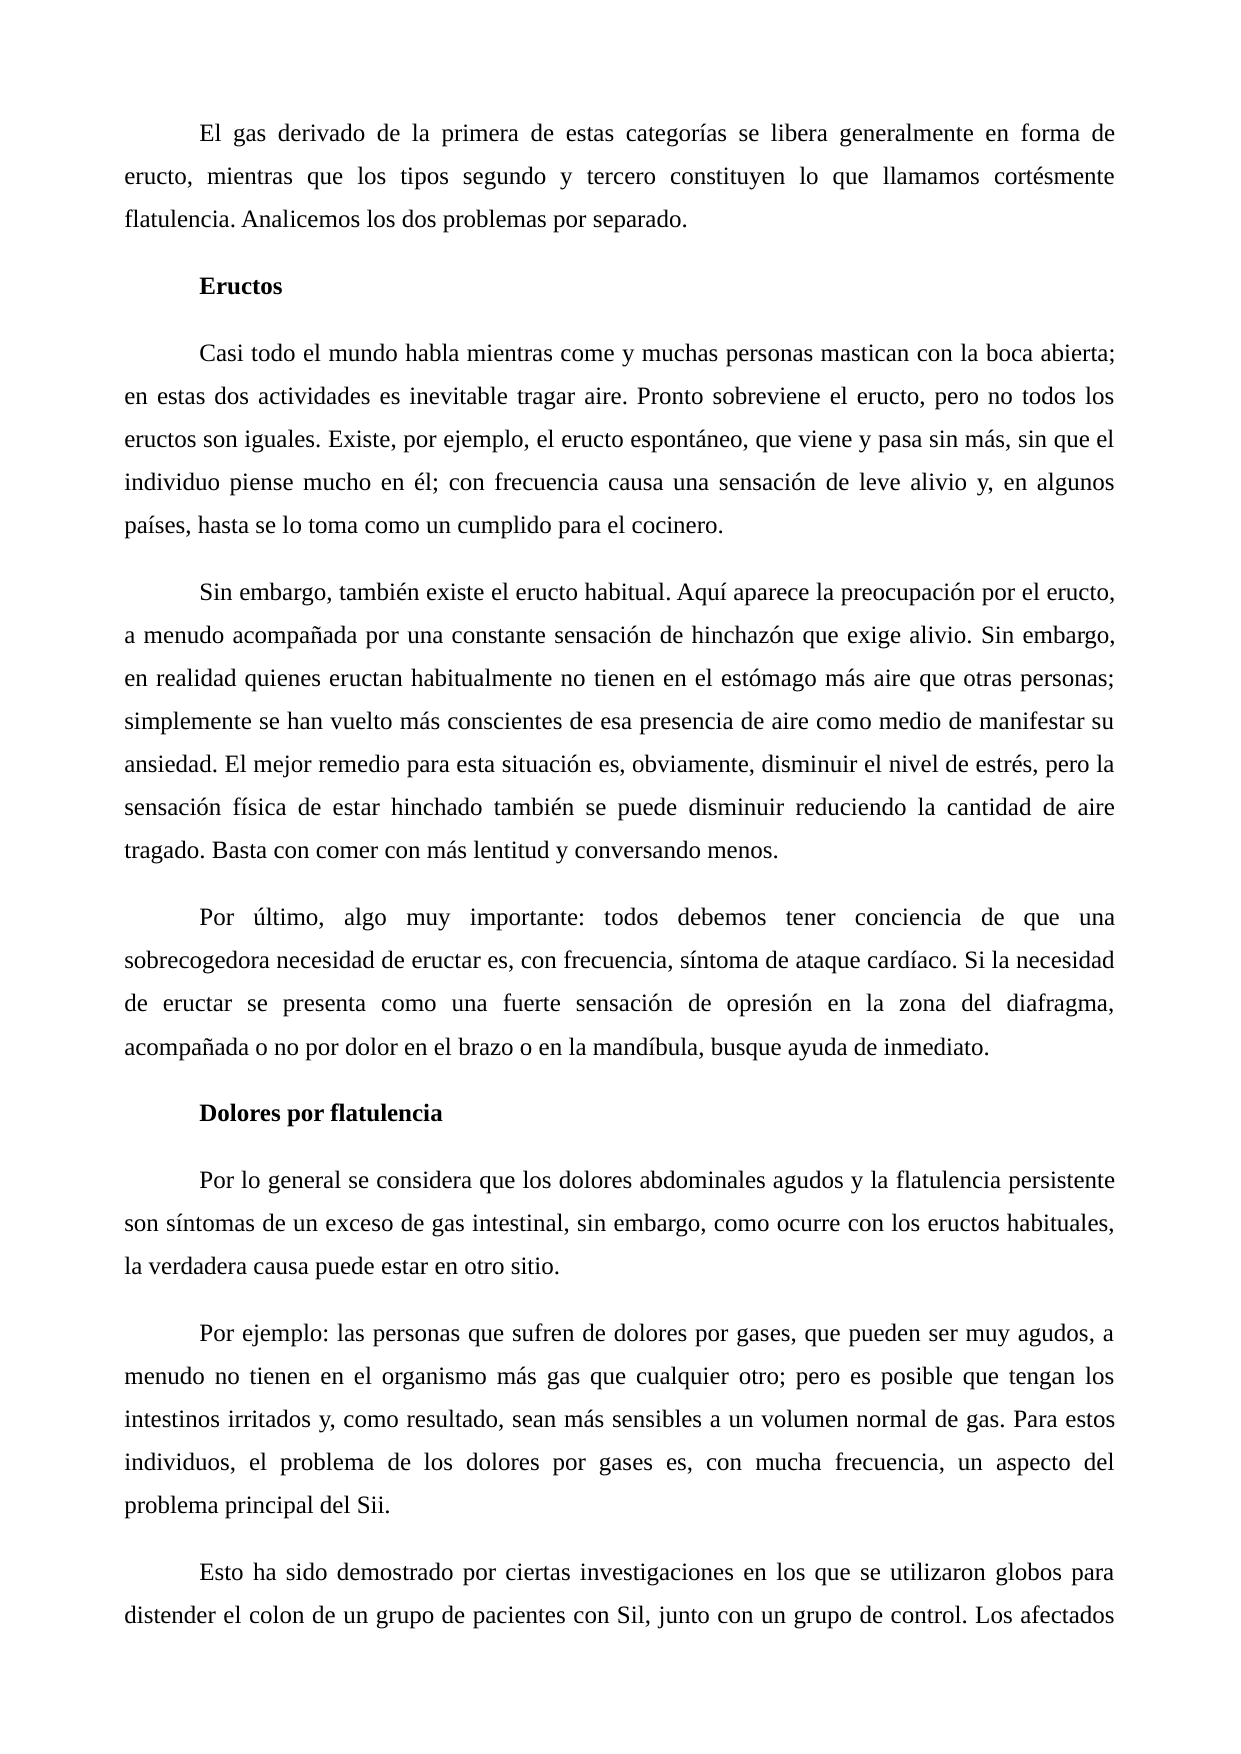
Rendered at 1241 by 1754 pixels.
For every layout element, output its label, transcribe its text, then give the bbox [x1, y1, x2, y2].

text Casi todo el mundo habla mientras come y muchas personas mastican con la boca abierta; en estas dos actividades es inevitable tragar aire. Pronto sobreviene el eructo, pero no todos los eructos son iguales. Existe, por ejemplo, el eructo espontáneo, que viene y pasa sin más, sin que el individuo piense mucho en él; con frecuencia causa una sensación de leve alivio y, en algunos países, hasta se lo toma como un cumplido para el cocinero. [124, 338, 1116, 539]
text Por último, algo muy importante: todos debemos tener conciencia de que una sobrecogedora necesidad de eructar es, con frecuencia, síntoma de ataque cardíaco. Si la necesidad de eructar se presenta como una fuerte sensación de opresión en la zona del diafragma, acompañada o no por dolor en el brazo o en la mandíbula, busque ayuda de inmediato. [124, 902, 1116, 1060]
text Sin embargo, también existe el eructo habitual. Aquí aparece la preocupación por el eructo, a menudo acompañada por una constante sensación de hinchazón que exige alivio. Sin embargo, en realidad quienes eructan habitualmente no tienen en el estómago más aire que otras personas; simplemente se han vuelto más conscientes de esa presencia de aire como medio de manifestar su ansiedad. El mejor remedio para esta situación es, obviamente, disminuir el nivel de estrés, pero la sensación física de estar hinchado también se puede disminuir reduciendo la cantidad de aire tragado. Basta con comer con más lentitud y conversando menos. [124, 577, 1116, 864]
text Esto ha sido demostrado por ciertas investigaciones en los que se utilizaron globos para distender el colon de un grupo de pacientes con Sil, junto con un grupo de control. Los afectados [124, 1557, 1116, 1629]
text El gas derivado de la primera de estas categorías se libera generalmente en forma de eructo, mientras que los tipos segundo y tercero constituyen lo que llamamos cortésmente flatulencia. Analicemos los dos problemas por separado. [124, 118, 1116, 233]
text Eructos [124, 271, 1116, 300]
text Por lo general se considera que los dolores abdominales agudos y la flatulencia persistente son síntomas de un exceso de gas intestinal, sin embargo, como ocurre con los eructos habituales, la verdadera causa puede estar en otro sitio. [124, 1165, 1116, 1280]
text Por ejemplo: las personas que sufren de dolores por gases, que pueden ser muy agudos, a menudo no tienen en el organismo más gas que cualquier otro; pero es posible que tengan los intestinos irritados y, como resultado, sean más sensibles a un volumen normal de gas. Para estos individuos, el problema de los dolores por gases es, con mucha frecuencia, un aspecto del problema principal del Sii. [124, 1318, 1116, 1519]
text Dolores por flatulencia [124, 1098, 1116, 1127]
